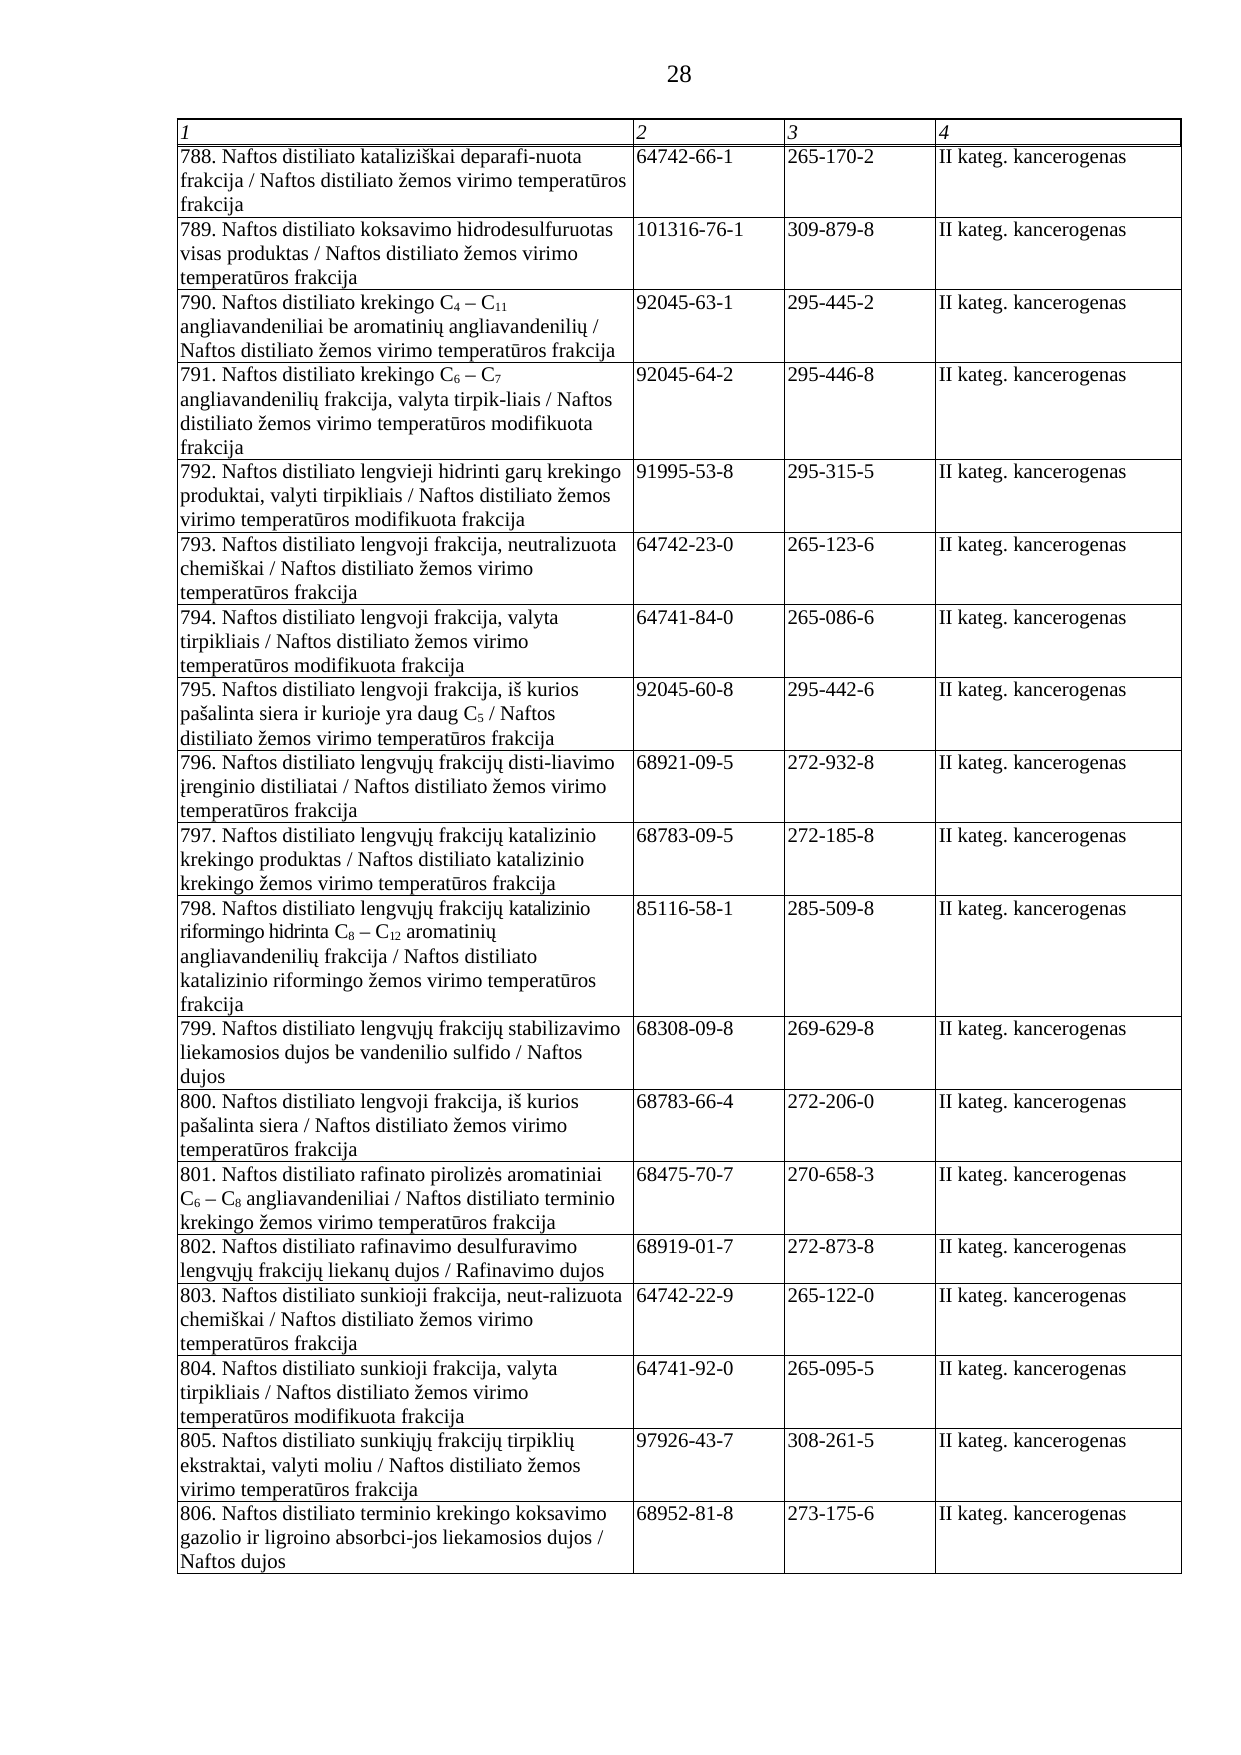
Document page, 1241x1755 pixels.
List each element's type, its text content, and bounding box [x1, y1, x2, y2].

table_cell II kateg. kancerogenas [936, 751, 1181, 822]
table_cell 68308-09-8 [634, 1017, 784, 1088]
table_cell 265-170-2 [785, 147, 935, 216]
table_cell 64741-84-0 [634, 605, 784, 677]
table_header 1 [178, 120, 633, 144]
table_cell 68952-81-8 [634, 1502, 784, 1573]
table_cell 64742-23-0 [634, 533, 784, 604]
table_cell 68783-09-5 [634, 823, 784, 895]
table_cell 798. Naftos distiliato lengvųjų frakcijų katalizinio riformingo hidrinta C8 – C12 aromatinių angliavandenilių frakcija / Naftos distiliato katalizinio riformingo žemos virimo temperatūros frakcija [178, 896, 633, 1016]
table_cell 270-658-3 [785, 1162, 935, 1234]
table_cell 85116-58-1 [634, 896, 784, 1016]
table_cell 788. Naftos distiliato kataliziškai deparafi-nuota frakcija / Naftos distiliato žemos virimo temperatūros frakcija [178, 147, 633, 216]
table_cell 265-086-6 [785, 605, 935, 677]
table_cell II kateg. kancerogenas [936, 1429, 1181, 1501]
table_cell 308-261-5 [785, 1429, 935, 1501]
table_cell II kateg. kancerogenas [936, 1162, 1181, 1234]
table_cell 309-879-8 [785, 218, 935, 289]
table_cell 797. Naftos distiliato lengvųjų frakcijų katalizinio krekingo produktas / Naftos distiliato katalizinio krekingo žemos virimo temperatūros frakcija [178, 823, 633, 895]
table_cell 801. Naftos distiliato rafinato pirolizės aromatiniai C6 – C8 angliavandeniliai / Naftos distiliato terminio krekingo žemos virimo temperatūros frakcija [178, 1162, 633, 1234]
table_cell 802. Naftos distiliato rafinavimo desulfuravimo lengvųjų frakcijų liekanų dujos / Rafinavimo dujos [178, 1235, 633, 1282]
table_cell II kateg. kancerogenas [936, 1502, 1181, 1573]
table_cell II kateg. kancerogenas [936, 218, 1181, 289]
table_cell II kateg. kancerogenas [936, 605, 1181, 677]
table_cell 295-442-6 [785, 678, 935, 749]
table_cell II kateg. kancerogenas [936, 363, 1181, 459]
table_cell 68475-70-7 [634, 1162, 784, 1234]
table_cell 793. Naftos distiliato lengvoji frakcija, neutralizuota chemiškai / Naftos distiliato žemos virimo temperatūros frakcija [178, 533, 633, 604]
table_cell 804. Naftos distiliato sunkioji frakcija, valyta tirpikliais / Naftos distiliato žemos virimo temperatūros modifikuota frakcija [178, 1356, 633, 1428]
table_cell 796. Naftos distiliato lengvųjų frakcijų disti-liavimo įrenginio distiliatai / Naftos distiliato žemos virimo temperatūros frakcija [178, 751, 633, 822]
table_cell 64742-66-1 [634, 147, 784, 216]
table_cell 272-185-8 [785, 823, 935, 895]
table_header 2 [634, 120, 784, 144]
table_cell 791. Naftos distiliato krekingo C6 – C7 angliavandenilių frakcija, valyta tirpik-liais / Naftos distiliato žemos virimo temperatūros modifikuota frakcija [178, 363, 633, 459]
table_cell 68783-66-4 [634, 1090, 784, 1161]
table_cell 790. Naftos distiliato krekingo C4 – C11 angliavandeniliai be aromatinių angliavandenilių / Naftos distiliato žemos virimo temperatūros frakcija [178, 290, 633, 362]
table_cell II kateg. kancerogenas [936, 678, 1181, 749]
table_cell 269-629-8 [785, 1017, 935, 1088]
table_cell 800. Naftos distiliato lengvoji frakcija, iš kurios pašalinta siera / Naftos distiliato žemos virimo temperatūros frakcija [178, 1090, 633, 1161]
table_cell 272-873-8 [785, 1235, 935, 1282]
table_cell 92045-60-8 [634, 678, 784, 749]
table_cell 265-122-0 [785, 1284, 935, 1355]
table_cell 272-206-0 [785, 1090, 935, 1161]
table_cell II kateg. kancerogenas [936, 1284, 1181, 1355]
table_cell 265-123-6 [785, 533, 935, 604]
table_cell 265-095-5 [785, 1356, 935, 1428]
table_cell II kateg. kancerogenas [936, 147, 1181, 216]
table_cell II kateg. kancerogenas [936, 1017, 1181, 1088]
table_cell 68919-01-7 [634, 1235, 784, 1282]
table_cell 285-509-8 [785, 896, 935, 1016]
table_cell II kateg. kancerogenas [936, 823, 1181, 895]
table_cell 792. Naftos distiliato lengvieji hidrinti garų krekingo produktai, valyti tirpikliais / Naftos distiliato žemos virimo temperatūros modifikuota frakcija [178, 460, 633, 531]
table_cell 101316-76-1 [634, 218, 784, 289]
table_cell 64742-22-9 [634, 1284, 784, 1355]
table_cell II kateg. kancerogenas [936, 290, 1181, 362]
table_cell 794. Naftos distiliato lengvoji frakcija, valyta tirpikliais / Naftos distiliato žemos virimo temperatūros modifikuota frakcija [178, 605, 633, 677]
table_cell 799. Naftos distiliato lengvųjų frakcijų stabilizavimo liekamosios dujos be vandenilio sulfido / Naftos dujos [178, 1017, 633, 1088]
table_cell II kateg. kancerogenas [936, 1090, 1181, 1161]
table_cell 64741-92-0 [634, 1356, 784, 1428]
table_cell 795. Naftos distiliato lengvoji frakcija, iš kurios pašalinta siera ir kurioje yra daug C5 / Naftos distiliato žemos virimo temperatūros frakcija [178, 678, 633, 749]
table_cell II kateg. kancerogenas [936, 896, 1181, 1016]
table_cell 806. Naftos distiliato terminio krekingo koksavimo gazolio ir ligroino absorbci-jos liekamosios dujos / Naftos dujos [178, 1502, 633, 1573]
table_cell 68921-09-5 [634, 751, 784, 822]
table_cell 789. Naftos distiliato koksavimo hidrodesulfuruotas visas produktas / Naftos distiliato žemos virimo temperatūros frakcija [178, 218, 633, 289]
table_cell II kateg. kancerogenas [936, 1356, 1181, 1428]
table_cell 92045-64-2 [634, 363, 784, 459]
table_cell 805. Naftos distiliato sunkiųjų frakcijų tirpiklių ekstraktai, valyti moliu / Naftos distiliato žemos virimo temperatūros frakcija [178, 1429, 633, 1501]
table_cell 295-446-8 [785, 363, 935, 459]
table_cell 97926-43-7 [634, 1429, 784, 1501]
table_cell 295-315-5 [785, 460, 935, 531]
table_cell II kateg. kancerogenas [936, 460, 1181, 531]
table_cell 272-932-8 [785, 751, 935, 822]
table_cell 803. Naftos distiliato sunkioji frakcija, neut-ralizuota chemiškai / Naftos distiliato žemos virimo temperatūros frakcija [178, 1284, 633, 1355]
table_cell 295-445-2 [785, 290, 935, 362]
table_header 3 [785, 120, 935, 144]
table_cell 273-175-6 [785, 1502, 935, 1573]
table_header 4 [936, 120, 1180, 144]
table_cell II kateg. kancerogenas [936, 1235, 1181, 1282]
table_cell 91995-53-8 [634, 460, 784, 531]
table_cell II kateg. kancerogenas [936, 533, 1181, 604]
table_cell 92045-63-1 [634, 290, 784, 362]
